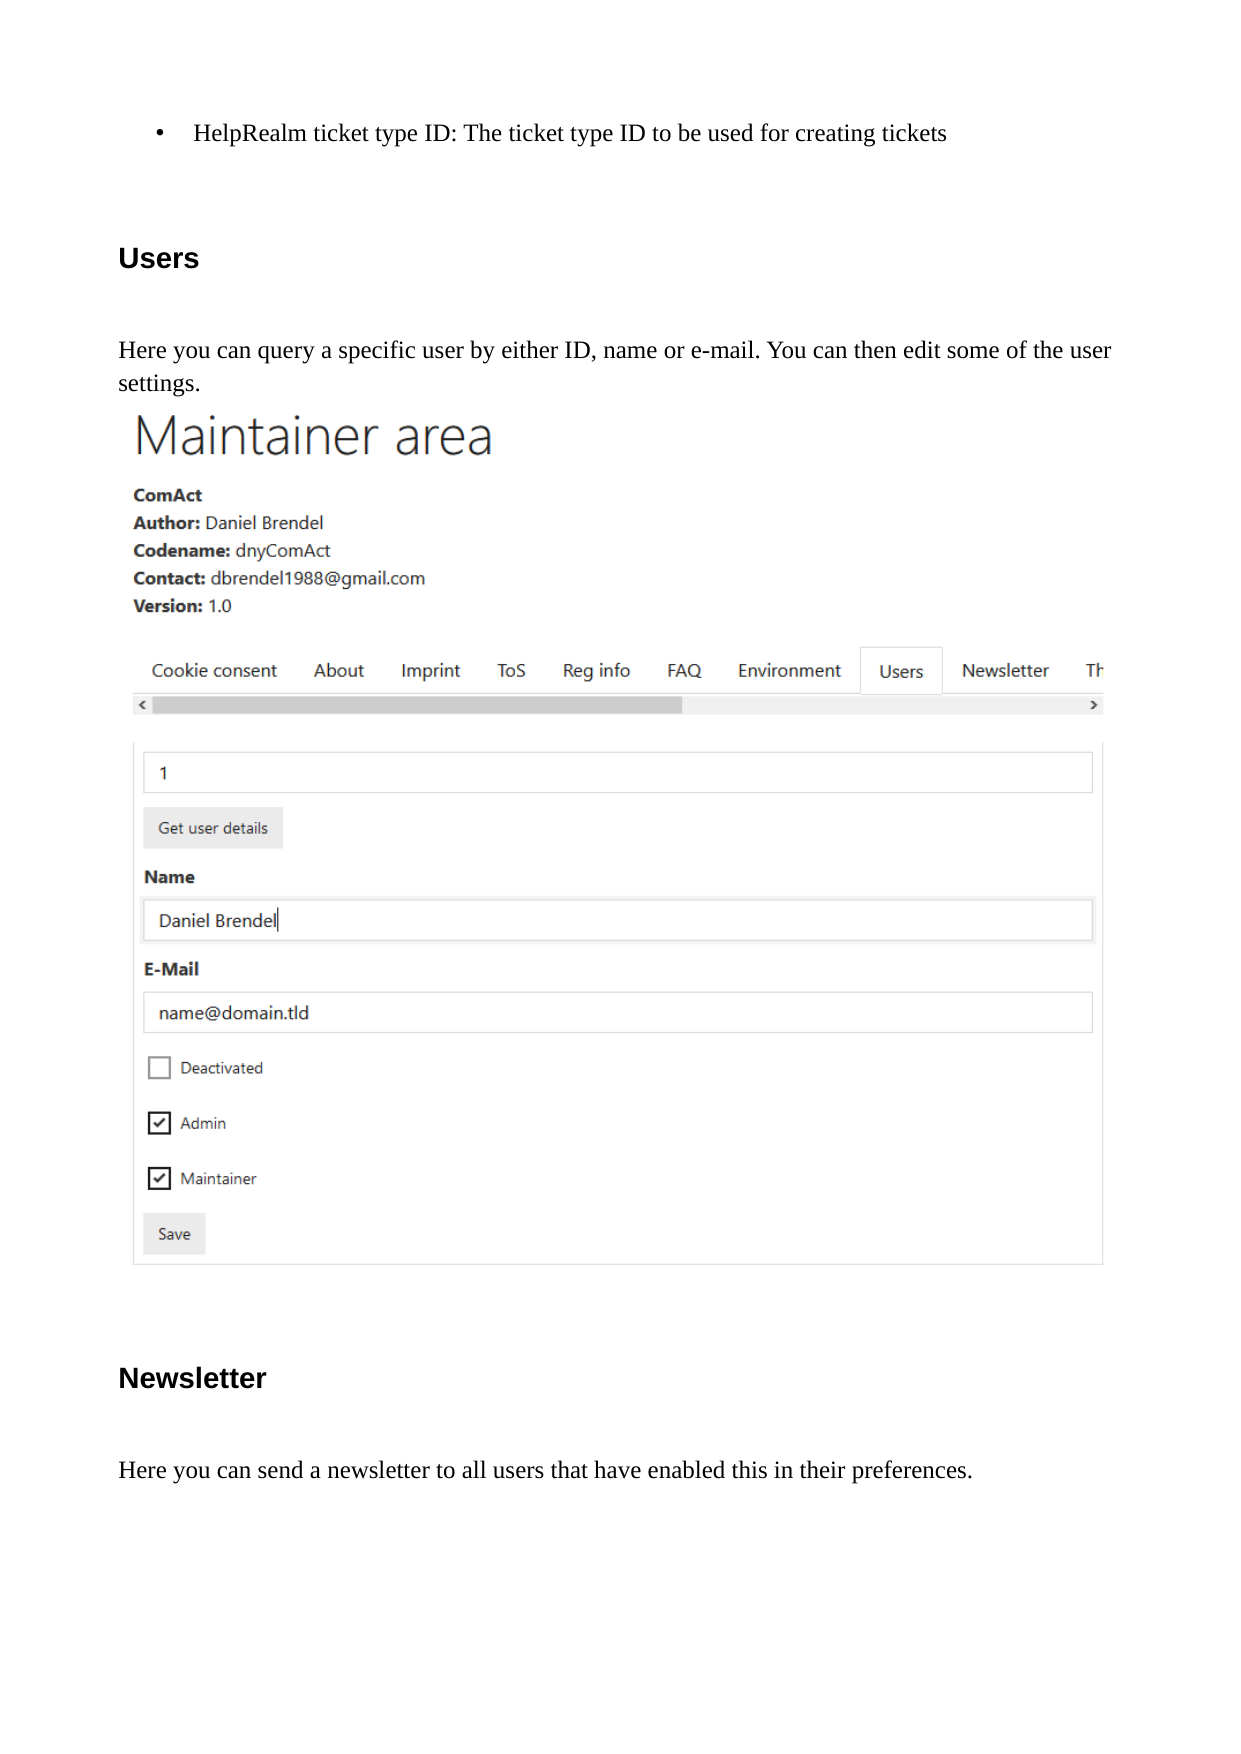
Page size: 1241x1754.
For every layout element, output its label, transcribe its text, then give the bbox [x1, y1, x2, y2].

list HelpRealm ticket type ID: The ticket type ID to be used for creating tickets [156, 118, 1122, 147]
subtitle Users [118, 241, 1122, 275]
subtitle Newsletter [118, 1361, 1122, 1395]
text Here you can query a specific user by either ID, name or e-mail. You can then edit some of the user settings. [118, 335, 1122, 397]
text Here you can send a newsletter to all users that have enabled this in their preferences. [118, 1455, 1122, 1484]
picture [118, 415, 1123, 1295]
